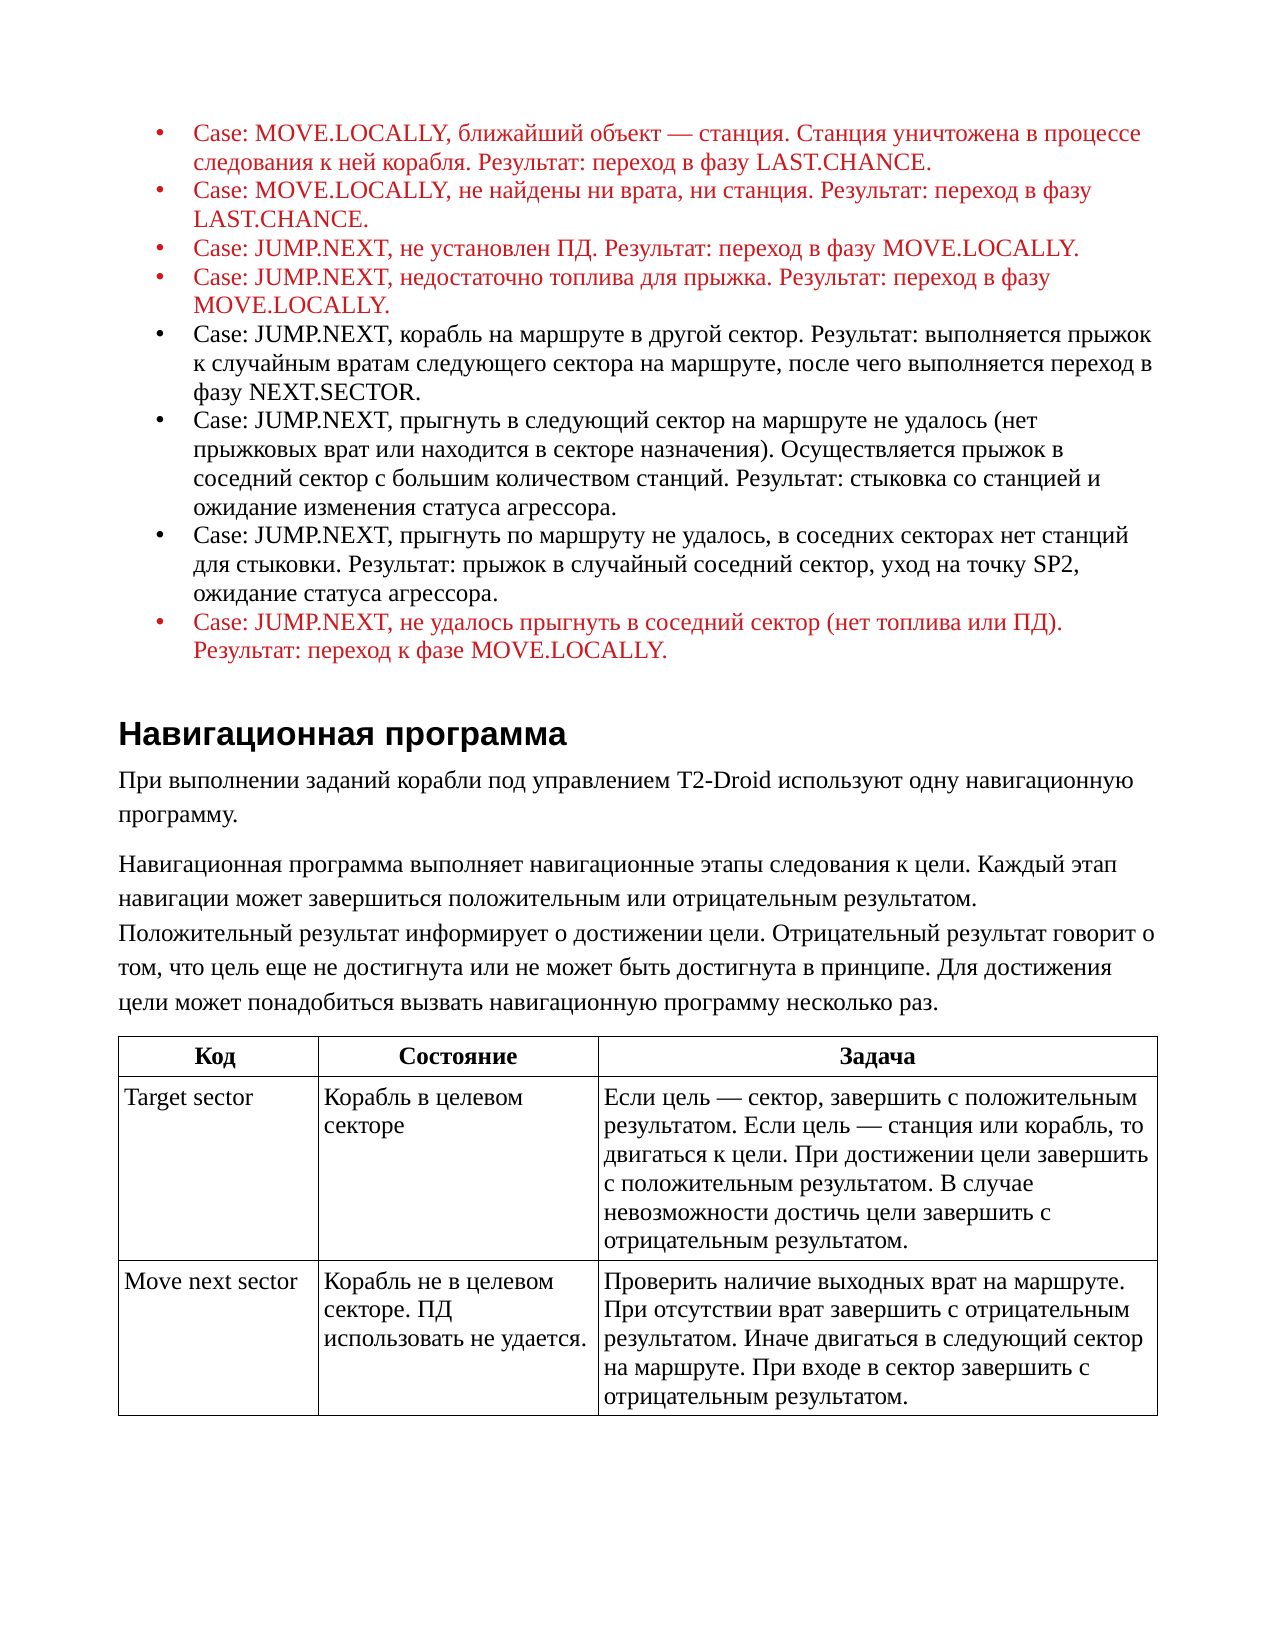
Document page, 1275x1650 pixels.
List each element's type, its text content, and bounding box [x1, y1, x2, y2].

list Case: MOVE.LOCALLY, ближайший объект — станция. Станция уничтожена в процессе следования к ней корабля. Результат: переход в фазу LAST.CHANCE. [156, 118, 1157, 176]
list Case: JUMP.NEXT, корабль на маршруте в другой сектор. Результат: выполняется прыжок к случайным вратам следующего сектора на маршруте, после чего выполняется переход в фазу NEXT.SECTOR. [156, 319, 1157, 406]
list Case: MOVE.LOCALLY, не найдены ни врата, ни станция. Результат: переход в фазу LAST.CHANCE. [156, 176, 1157, 233]
list Case: JUMP.NEXT, не удалось прыгнуть в соседний сектор (нет топлива или ПД). Результат: переход к фазе MOVE.LOCALLY. [156, 607, 1157, 664]
table_cell Проверить наличие выходных врат на маршруте. При отсутствии врат завершить с отрицательным результатом. Иначе двигаться в следующий сектор на маршруте. При входе в сектор завершить с отрицательным результатом. [599, 1261, 1157, 1415]
list Case: JUMP.NEXT, прыгнуть по маршруту не удалось, в соседних секторах нет станций для стыковки. Результат: прыжок в случайный соседний сектор, уход на точку SP2, ожидание статуса агрессора. [156, 521, 1157, 607]
table_cell Target sector [119, 1077, 318, 1260]
table_header Состояние [319, 1037, 598, 1076]
table_cell Если цель — сектор, завершить с положительным результатом. Если цель — станция или корабль, то двигаться к цели. При достижении цели завершить с положительным результатом. В случае невозможности достичь цели завершить с отрицательным результатом. [599, 1077, 1157, 1260]
list Case: JUMP.NEXT, недостаточно топлива для прыжка. Результат: переход в фазу MOVE.LOCALLY. [156, 262, 1157, 319]
list Case: JUMP.NEXT, прыгнуть в следующий сектор на маршруте не удалось (нет прыжковых врат или находится в секторе назначения). Осуществляется прыжок в соседний сектор с большим количеством станций. Результат: стыковка со станцией и ожидание изменения статуса агрессора. [156, 406, 1157, 521]
table_cell Корабль в целевом секторе [319, 1077, 598, 1260]
table_cell Move next sector [119, 1261, 318, 1415]
text При выполнении заданий корабли под управлением T2-Droid используют одну навигационную программу. [118, 765, 1157, 828]
text Навигационная программа выполняет навигационные этапы следования к цели. Каждый этап навигации может завершиться положительным или отрицательным результатом. Положительный результат информирует о достижении цели. Отрицательный результат говорит о том, что цель еще не достигнута или не может быть достигнута в принципе. Для достижения цели может понадобиться вызвать навигационную программу несколько раз. [118, 849, 1157, 1015]
subtitle Навигационная программа [118, 714, 1157, 753]
table_cell Корабль не в целевом секторе. ПД использовать не удается. [319, 1261, 598, 1415]
table_header Код [119, 1037, 318, 1076]
list Case: JUMP.NEXT, не установлен ПД. Результат: переход в фазу MOVE.LOCALLY. [156, 233, 1157, 262]
table_header Задача [599, 1037, 1157, 1076]
